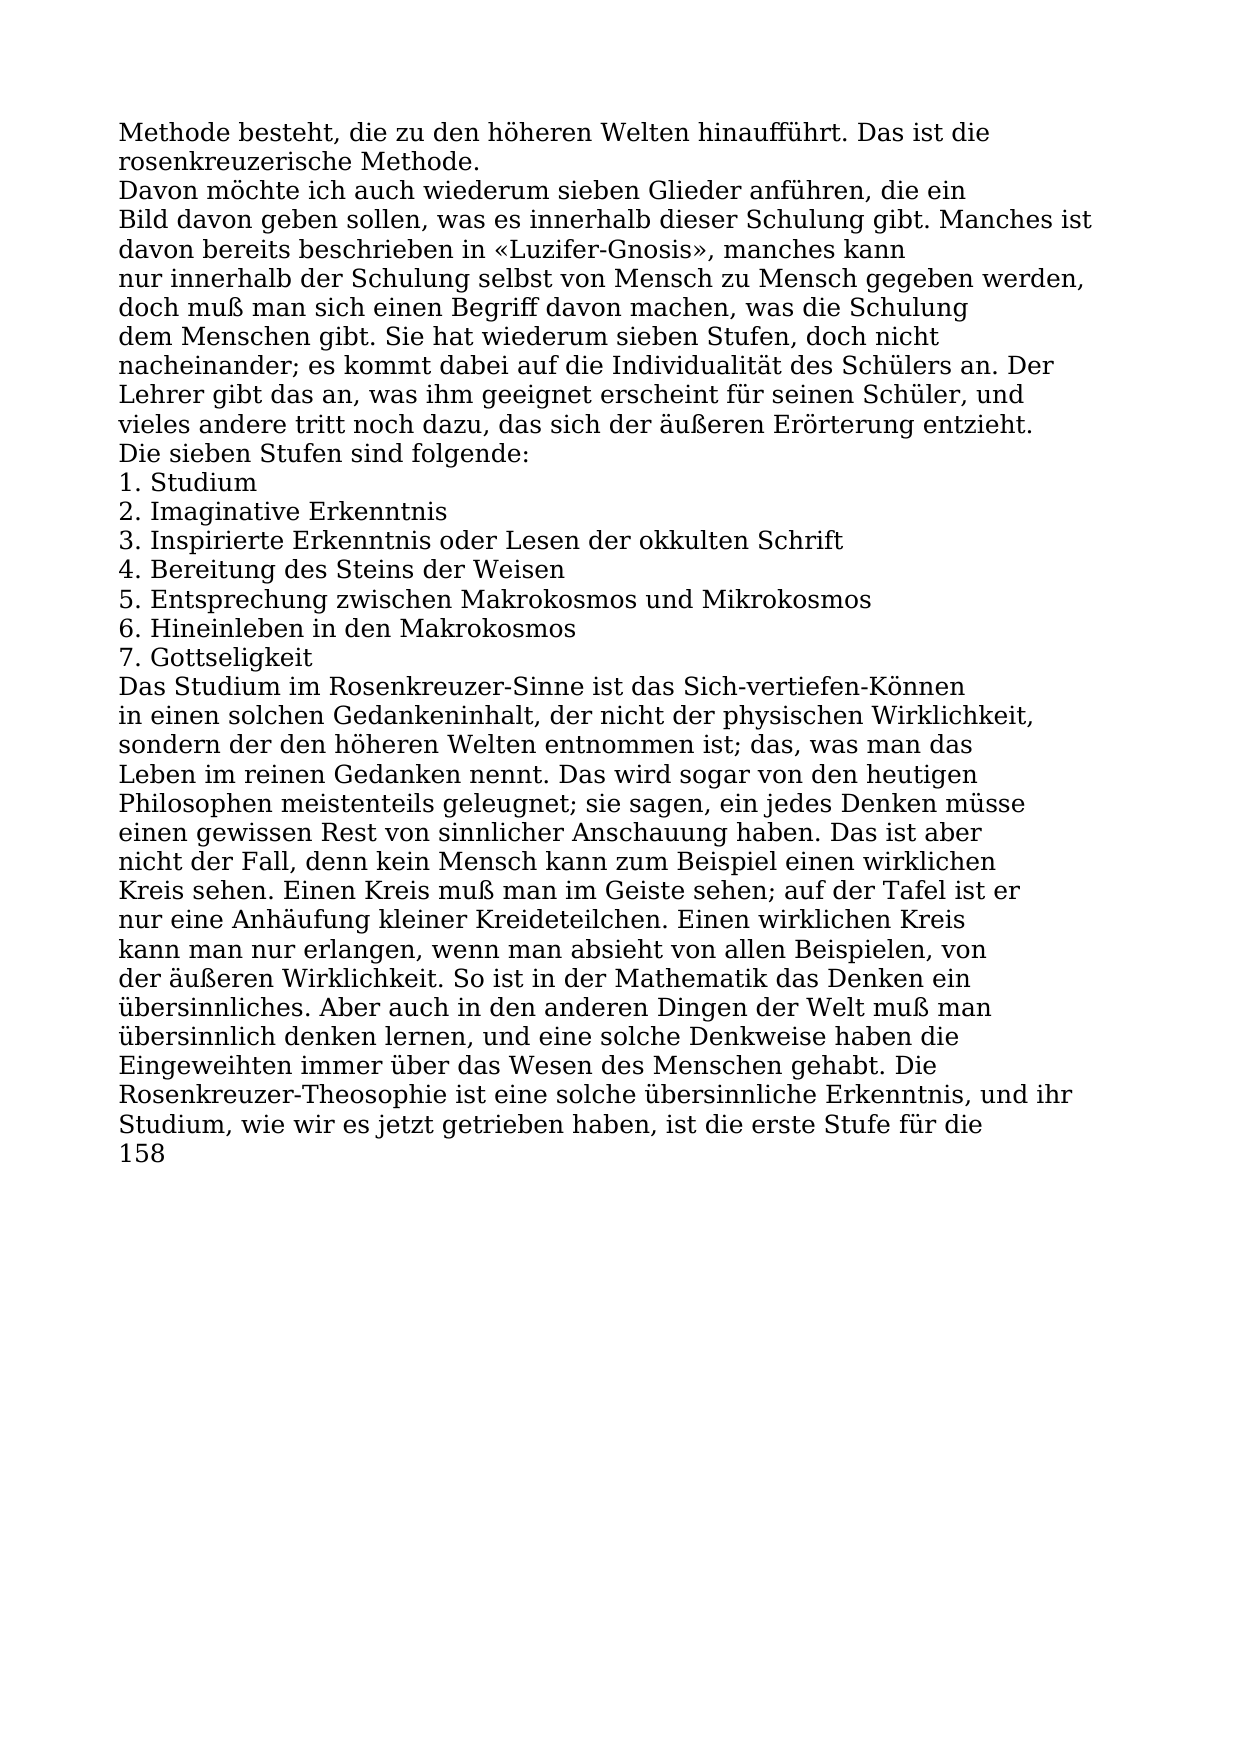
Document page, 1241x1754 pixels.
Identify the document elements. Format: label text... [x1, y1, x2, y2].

text nicht der Fall, denn kein Mensch kann zum Beispiel einen wirklichen [118, 847, 1122, 876]
text Davon möchte ich auch wiederum sieben Glieder anführen, die ein [118, 176, 1122, 206]
text übersinnliches. Aber auch in den anderen Dingen der Welt muß man [118, 993, 1122, 1022]
text Methode besteht, die zu den höheren Welten hinaufführt. Das ist die [118, 118, 1122, 147]
text Kreis sehen. Einen Kreis muß man im Geiste sehen; auf der Tafel ist er [118, 876, 1122, 906]
text Die sieben Stufen sind folgende: [118, 439, 1122, 468]
text Lehrer gibt das an, was ihm geeignet erscheint für seinen Schüler, und [118, 381, 1122, 410]
text der äußeren Wirklichkeit. So ist in der Mathematik das Denken ein [118, 964, 1122, 993]
text in einen solchen Gedankeninhalt, der nicht der physischen Wirklichkeit, sondern der den höheren Welten entnommen ist; das, was man das [118, 701, 1122, 760]
text 4. Bereitung des Steins der Weisen [118, 556, 1122, 585]
text Leben im reinen Gedanken nennt. Das wird sogar von den heutigen [118, 760, 1122, 789]
text 158 [118, 1139, 1122, 1168]
text kann man nur erlangen, wenn man absieht von allen Beispielen, von [118, 935, 1122, 964]
text übersinnlich denken lernen, und eine solche Denkweise haben die Eingeweihten immer über das Wesen des Menschen gehabt. Die Rosenkreuzer-Theosophie ist eine solche übersinnliche Erkenntnis, und ihr [118, 1022, 1122, 1110]
text einen gewissen Rest von sinnlicher Anschauung haben. Das ist aber [118, 818, 1122, 847]
text 5. Entsprechung zwischen Makrokosmos und Mikrokosmos [118, 585, 1122, 614]
text vieles andere tritt noch dazu, das sich der äußeren Erörterung entzieht. [118, 410, 1122, 439]
text Studium, wie wir es jetzt getrieben haben, ist die erste Stufe für die [118, 1110, 1122, 1139]
text nur eine Anhäufung kleiner Kreideteilchen. Einen wirklichen Kreis [118, 906, 1122, 935]
text Philosophen meistenteils geleugnet; sie sagen, ein jedes Denken müsse [118, 789, 1122, 818]
text 1. Studium [118, 468, 1122, 497]
text nur innerhalb der Schulung selbst von Mensch zu Mensch gegeben werden, doch muß man sich einen Begriff davon machen, was die Schulung [118, 264, 1122, 322]
text Das Studium im Rosenkreuzer-Sinne ist das Sich-vertiefen-Können [118, 672, 1122, 701]
text 7. Gottseligkeit [118, 643, 1122, 672]
text Bild davon geben sollen, was es innerhalb dieser Schulung gibt. Manches ist davon bereits beschrieben in «Luzifer-Gnosis», manches kann [118, 206, 1122, 264]
text rosenkreuzerische Methode. [118, 147, 1122, 176]
text dem Menschen gibt. Sie hat wiederum sieben Stufen, doch nicht nacheinander; es kommt dabei auf die Individualität des Schülers an. Der [118, 322, 1122, 381]
text 3. Inspirierte Erkenntnis oder Lesen der okkulten Schrift [118, 526, 1122, 556]
text 2. Imaginative Erkenntnis [118, 497, 1122, 526]
text 6. Hineinleben in den Makrokosmos [118, 614, 1122, 643]
